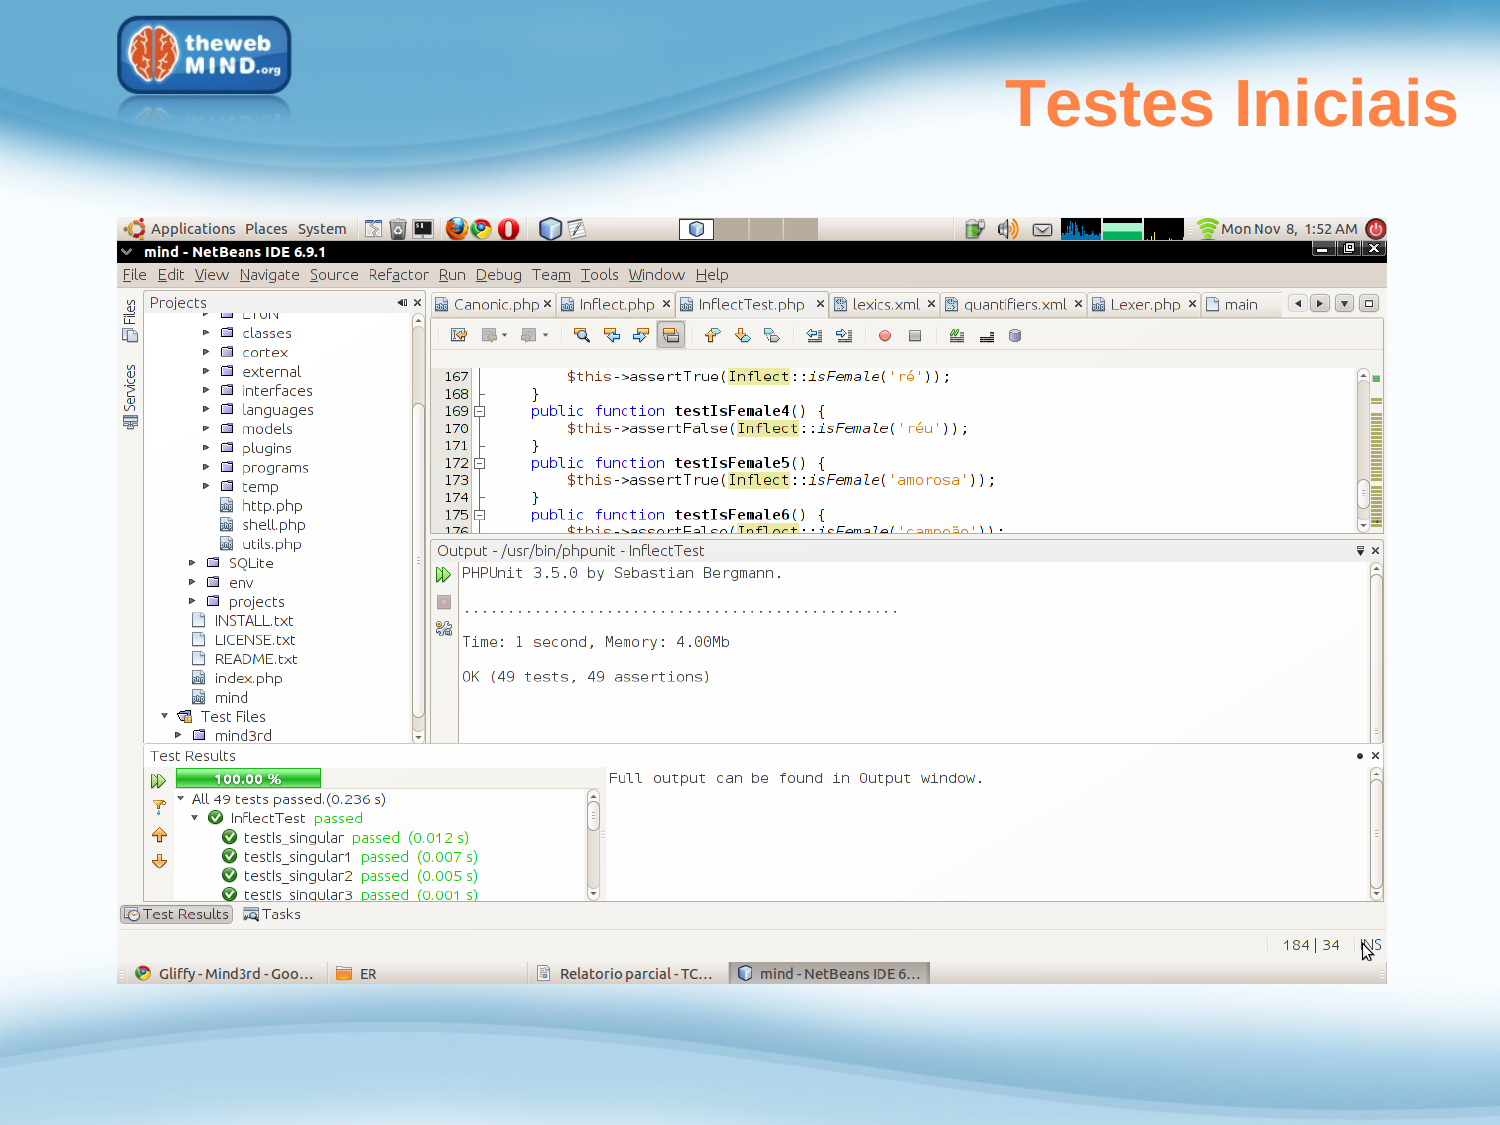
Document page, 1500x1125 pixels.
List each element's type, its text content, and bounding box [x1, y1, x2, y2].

text_box Testes Iniciais [990, 51, 1476, 148]
picture [0, 0, 1500, 1125]
